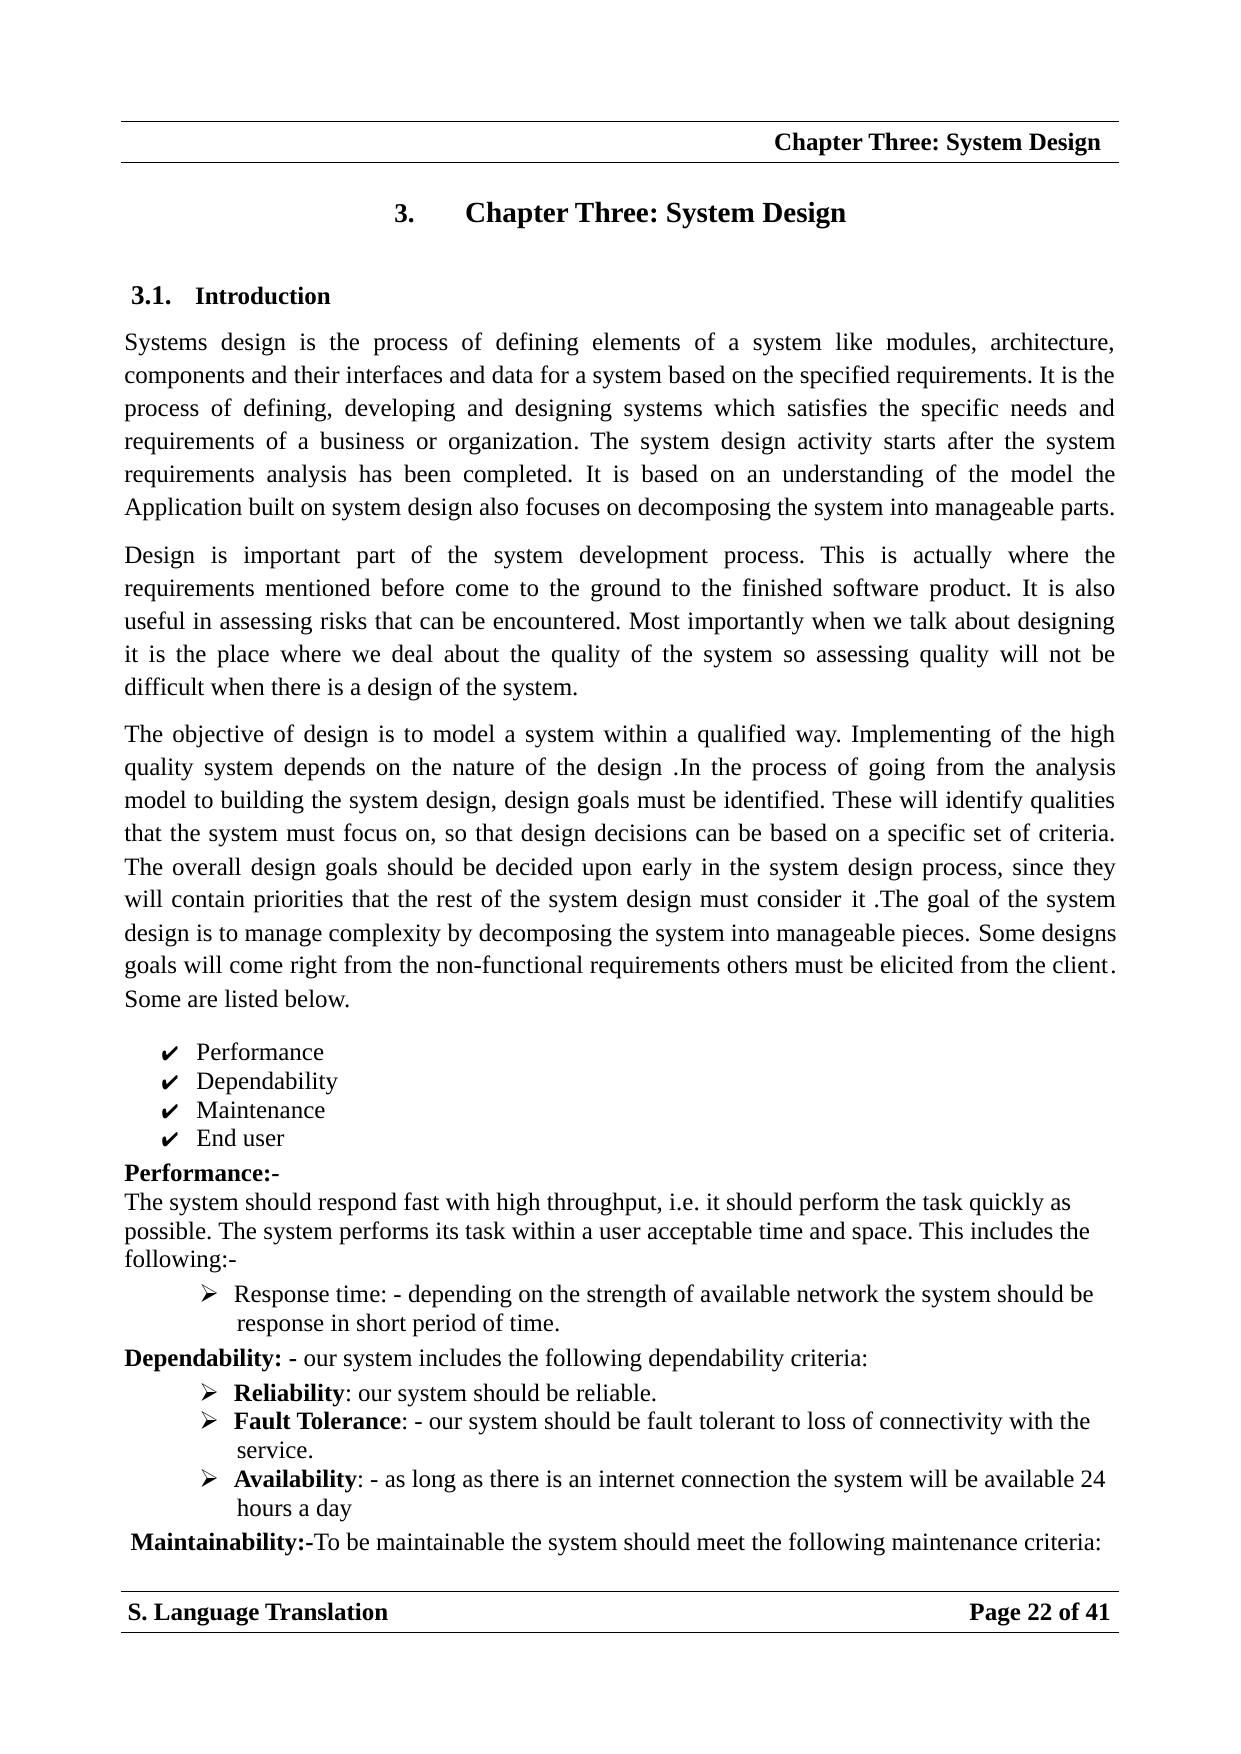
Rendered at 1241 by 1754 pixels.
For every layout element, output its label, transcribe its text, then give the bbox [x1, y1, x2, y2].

list Dependability [159, 1066, 1119, 1095]
list Fault Tolerance: - our system should be fault tolerant to loss of connectivity with the service. [196, 1406, 1119, 1464]
text The system should respond fast with high throughput, i.e. it should perform the task quickly as possible. The system performs its task within a user acceptable time and space. This includes the following:- [121, 1187, 1119, 1276]
subtitle Introduction [121, 276, 1119, 310]
text Systems design is the process of defining elements of a system like modules, architecture, components and their interfaces and data for a system based on the specified requirements. It is the process of defining, developing and designing systems which satisfies the specific needs and requirements of a business or organization. The system design activity starts after the system requirements analysis has been completed. It is based on an understanding of the model the Application built on system design also focuses on decomposing the system into manageable parts. [121, 324, 1119, 521]
list Maintenance [159, 1095, 1119, 1123]
list Performance [159, 1034, 1119, 1066]
list Availability: - as long as there is an internet connection the system will be available 24 hours a day [196, 1464, 1119, 1524]
text Design is important part of the system development process. This is actually where the requirements mentioned before come to the ground to the finished software product. It is also useful in assessing risks that can be encountered. Most importantly when we talk about designing it is the place where we deal about the quality of the system so assessing quality will not be difficult when there is a design of the system. [121, 537, 1119, 701]
text Performance:- [121, 1155, 1119, 1187]
list End user [159, 1123, 1119, 1155]
subtitle Chapter Three: System Design [121, 192, 1119, 229]
text Maintainability:-To be maintainable the system should meet the following maintenance criteria: [121, 1524, 1119, 1559]
list Reliability: our system should be reliable. [196, 1375, 1119, 1406]
text The objective of design is to model a system within a qualified way. Implementing of the high quality system depends on the nature of the design .In the process of going from the analysis model to building the system design, design goals must be identified. These will identify qualities that the system must focus on, so that design decisions can be based on a specific set of criteria. The overall design goals should be decided upon early in the system design process, since they will contain priorities that the rest of the system design must consider it .The goal of the system design is to manage complexity by decomposing the system into manageable pieces. Some designs goals will come right from the non-functional requirements others must be elicited from the client. Some are listed below. [121, 716, 1119, 1015]
list Response time: - depending on the strength of available network the system should be response in short period of time. [196, 1276, 1119, 1340]
text Dependability: - our system includes the following dependability criteria: [121, 1340, 1119, 1375]
